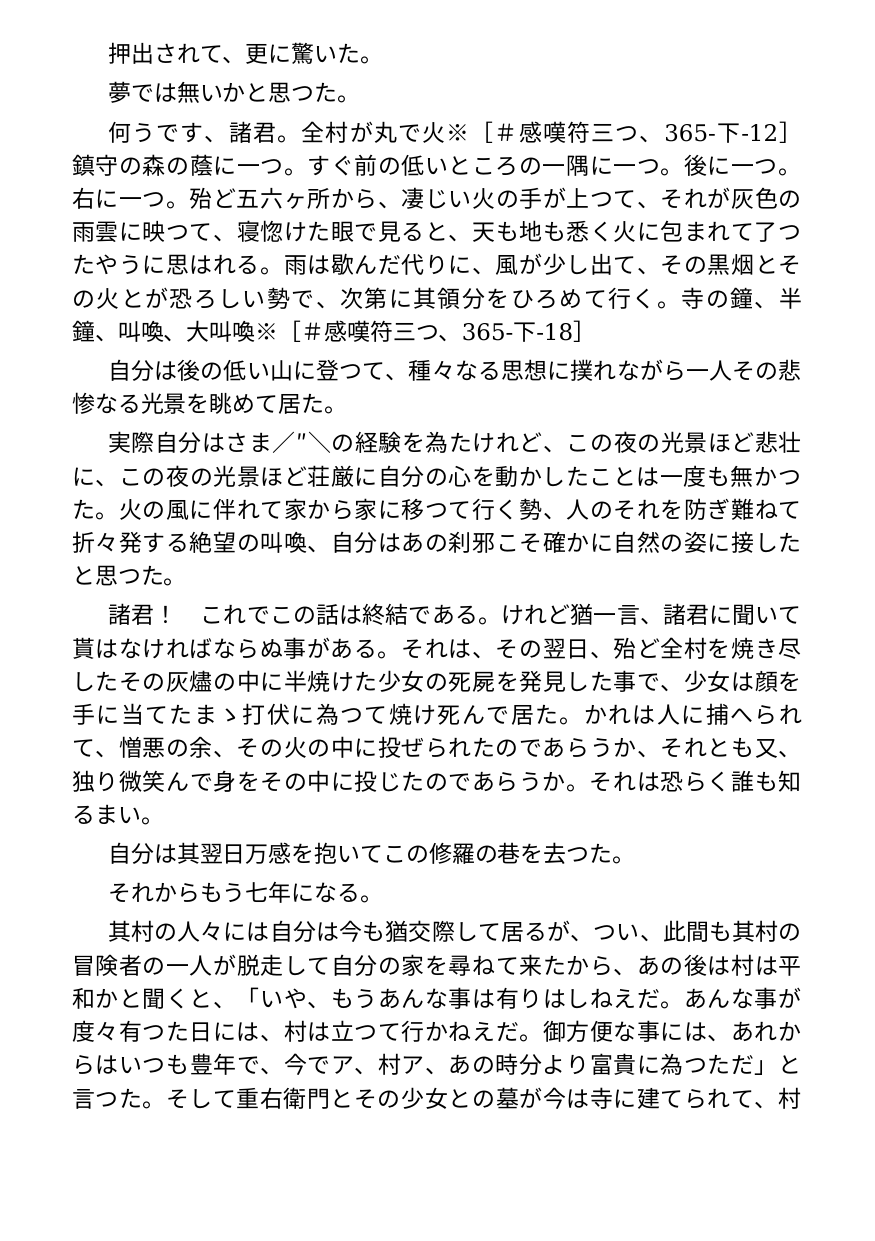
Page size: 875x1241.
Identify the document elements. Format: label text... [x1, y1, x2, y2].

text 自分は後の低い山に登つて、種々なる思想に撲れながら一人その悲惨なる光景を眺めて居た。 [72, 353, 802, 419]
text 其村の人々には自分は今も猶交際して居るが、つい、此間も其村の冒険者の一人が脱走して自分の家を尋ねて来たから、あの後は村は平和かと聞くと、「いや、もうあんな事は有りはしねえだ。あんな事が度々有つた日には、村は立つて行かねえだ。御方便な事には、あれからはいつも豊年で、今でア、村ア、あの時分より富貴に為つただ」と言つた。そして重右衛門とその少女との墓が今は寺に建てられて、村 [72, 914, 802, 1114]
text 自分は其翌日万感を抱いてこの修羅の巷を去つた。 [72, 836, 802, 869]
text 押出されて、更に驚いた。 [72, 36, 802, 69]
text 諸君！ これでこの話は終結である。けれど猶一言、諸君に聞いて貰はなければならぬ事がある。それは、その翌日、殆ど全村を焼き尽したその灰燼の中に半焼けた少女の死屍を発見した事で、少女は顔を手に当てたまゝ打伏に為つて焼け死んで居た。かれは人に捕へられて、憎悪の余、その火の中に投ぜられたのであらうか、それとも又、独り微笑んで身をその中に投じたのであらうか。それは恐らく誰も知るまい。 [72, 597, 802, 830]
text 何うです、諸君。全村が丸で火※［＃感嘆符三つ、365-下-12］ 鎮守の森の蔭に一つ。すぐ前の低いところの一隅に一つ。後に一つ。右に一つ。殆ど五六ヶ所から、凄じい火の手が上つて、それが灰色の雨雲に映つて、寝惚けた眼で見ると、天も地も悉く火に包まれて了つたやうに思はれる。雨は歇んだ代りに、風が少し出て、その黒烟とその火とが恐ろしい勢で、次第に其領分をひろめて行く。寺の鐘、半鐘、叫喚、大叫喚※［＃感嘆符三つ、365-下-18］ [72, 114, 802, 347]
text 実際自分はさま／″＼の経験を為たけれど、この夜の光景ほど悲壮に、この夜の光景ほど荘厳に自分の心を動かしたことは一度も無かつた。火の風に伴れて家から家に移つて行く勢、人のそれを防ぎ難ねて折々発する絶望の叫喚、自分はあの刹邪こそ確かに自然の姿に接したと思つた。 [72, 425, 802, 591]
text 夢では無いかと思つた。 [72, 75, 802, 108]
text それからもう七年になる。 [72, 875, 802, 908]
